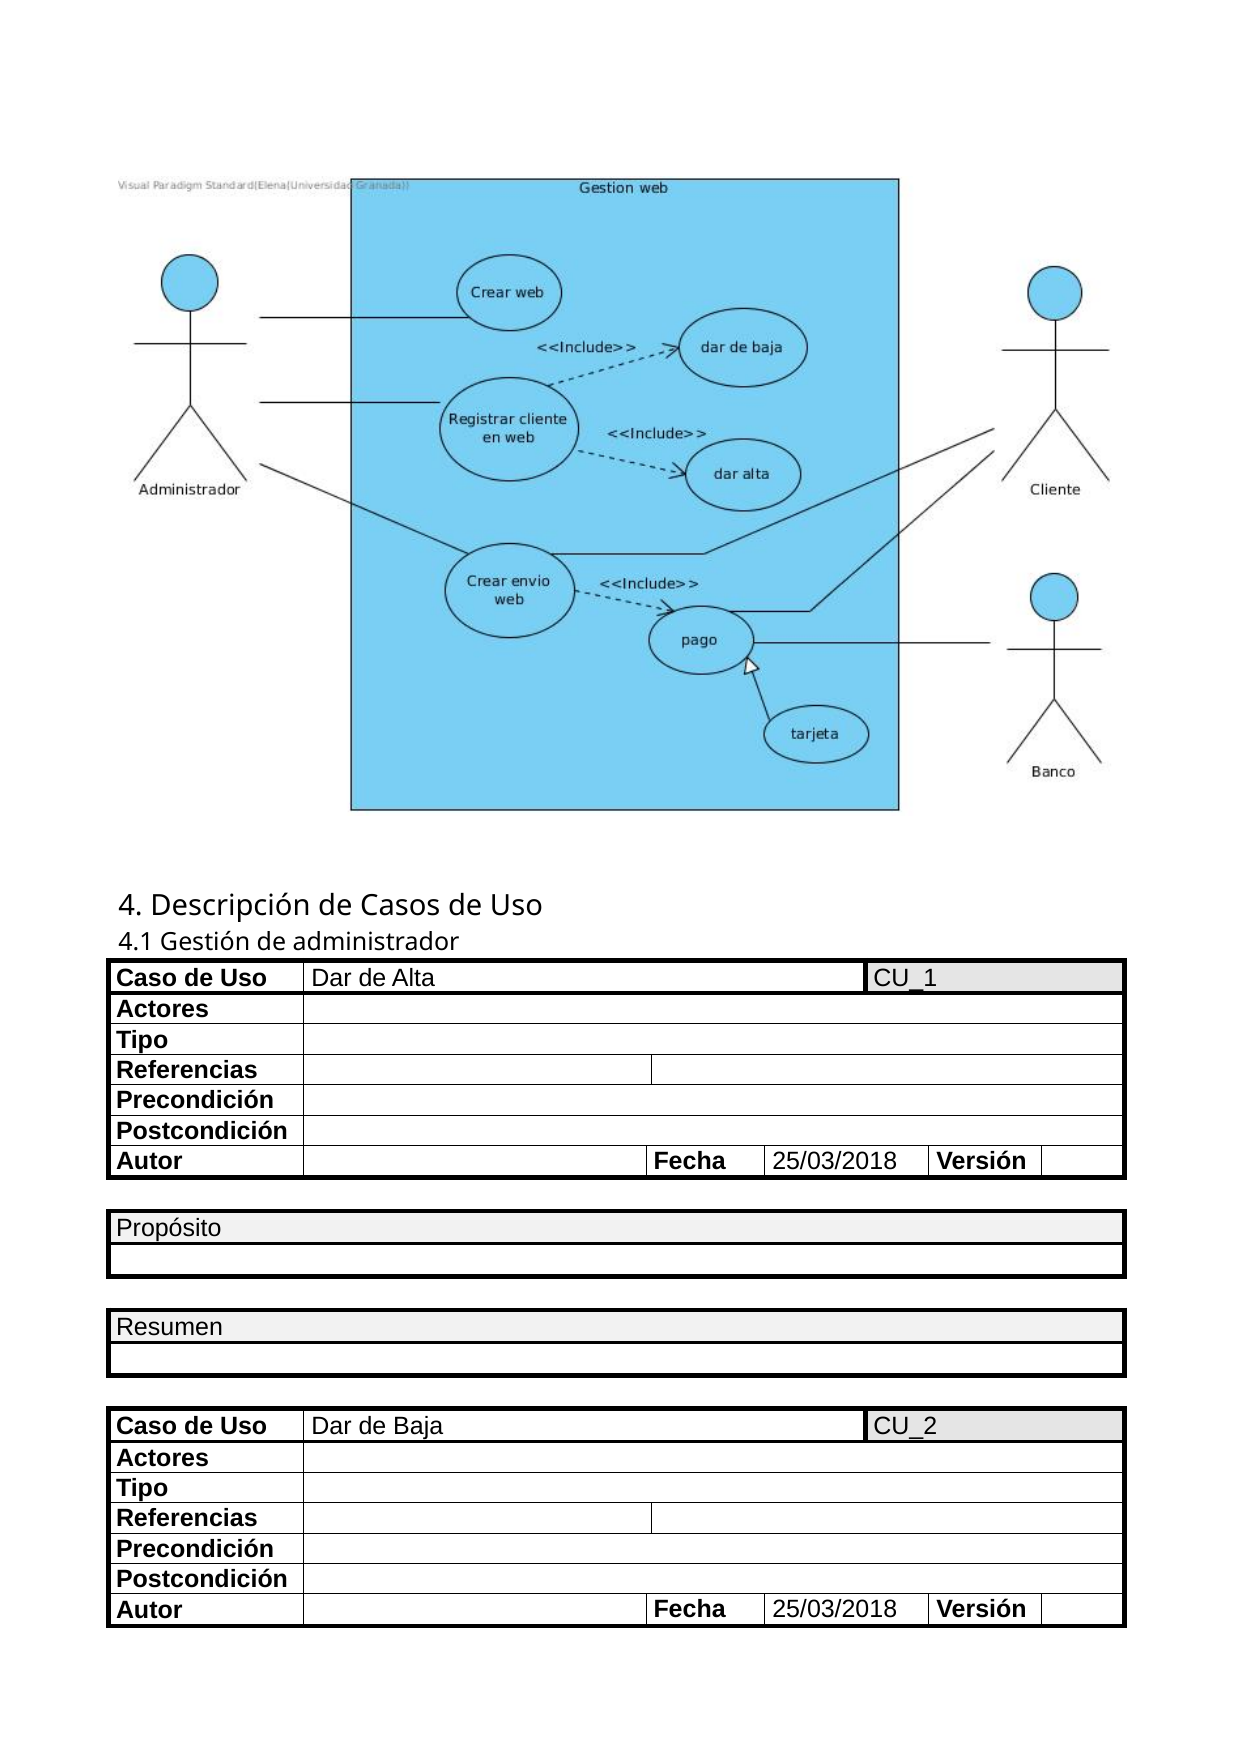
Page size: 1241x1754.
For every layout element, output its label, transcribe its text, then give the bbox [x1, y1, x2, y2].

table_cell [304, 1055, 651, 1084]
table_cell Fecha [647, 1146, 764, 1175]
table_cell [304, 1594, 646, 1624]
table_cell Referencias [111, 1055, 303, 1084]
table_cell Versión [929, 1594, 1041, 1624]
table_header Dar de Baja [304, 1411, 863, 1440]
table_header Resumen [111, 1312, 1122, 1341]
table_cell Actores [111, 1443, 303, 1472]
table_cell [304, 1473, 1122, 1502]
table_cell Referencias [111, 1503, 303, 1532]
table_cell Postcondición [111, 1564, 303, 1593]
picture [118, 176, 1123, 816]
table_cell Actores [111, 995, 303, 1023]
table_cell Fecha [647, 1594, 764, 1624]
table_cell [304, 1503, 651, 1532]
table_cell [304, 1534, 1122, 1563]
table_cell [304, 1146, 646, 1175]
table_cell [1042, 1146, 1122, 1175]
table_cell [304, 1564, 1122, 1593]
table_cell Precondición [111, 1534, 303, 1563]
table_cell [111, 1344, 1122, 1373]
table_cell [652, 1503, 1122, 1532]
table_cell Autor [111, 1146, 303, 1175]
table_cell Tipo [111, 1024, 303, 1054]
table_header Caso de Uso [111, 1411, 303, 1440]
table_cell [304, 1443, 1122, 1472]
table_cell [304, 995, 1122, 1023]
table_header CU_1 [868, 963, 1122, 991]
table_header Propósito [111, 1213, 1122, 1242]
table_cell [652, 1055, 1122, 1084]
table_cell [304, 1024, 1122, 1054]
table_cell [111, 1245, 1122, 1274]
table_cell Postcondición [111, 1116, 303, 1145]
table_header Caso de Uso [111, 963, 303, 991]
table_cell 25/03/2018 [765, 1594, 928, 1624]
table_header CU_2 [868, 1411, 1122, 1440]
table_cell [304, 1085, 1122, 1114]
table_cell [304, 1116, 1122, 1145]
table_header Dar de Alta [304, 963, 863, 991]
table_cell Tipo [111, 1473, 303, 1502]
table_cell Precondición [111, 1085, 303, 1114]
table_cell 25/03/2018 [765, 1146, 928, 1175]
table_cell [1042, 1594, 1122, 1624]
table_cell Autor [111, 1594, 303, 1624]
text 4. Descripción de Casos de Uso [118, 884, 1122, 924]
text 4.1 Gestión de administrador [118, 924, 1122, 958]
table_cell Versión [929, 1146, 1041, 1175]
